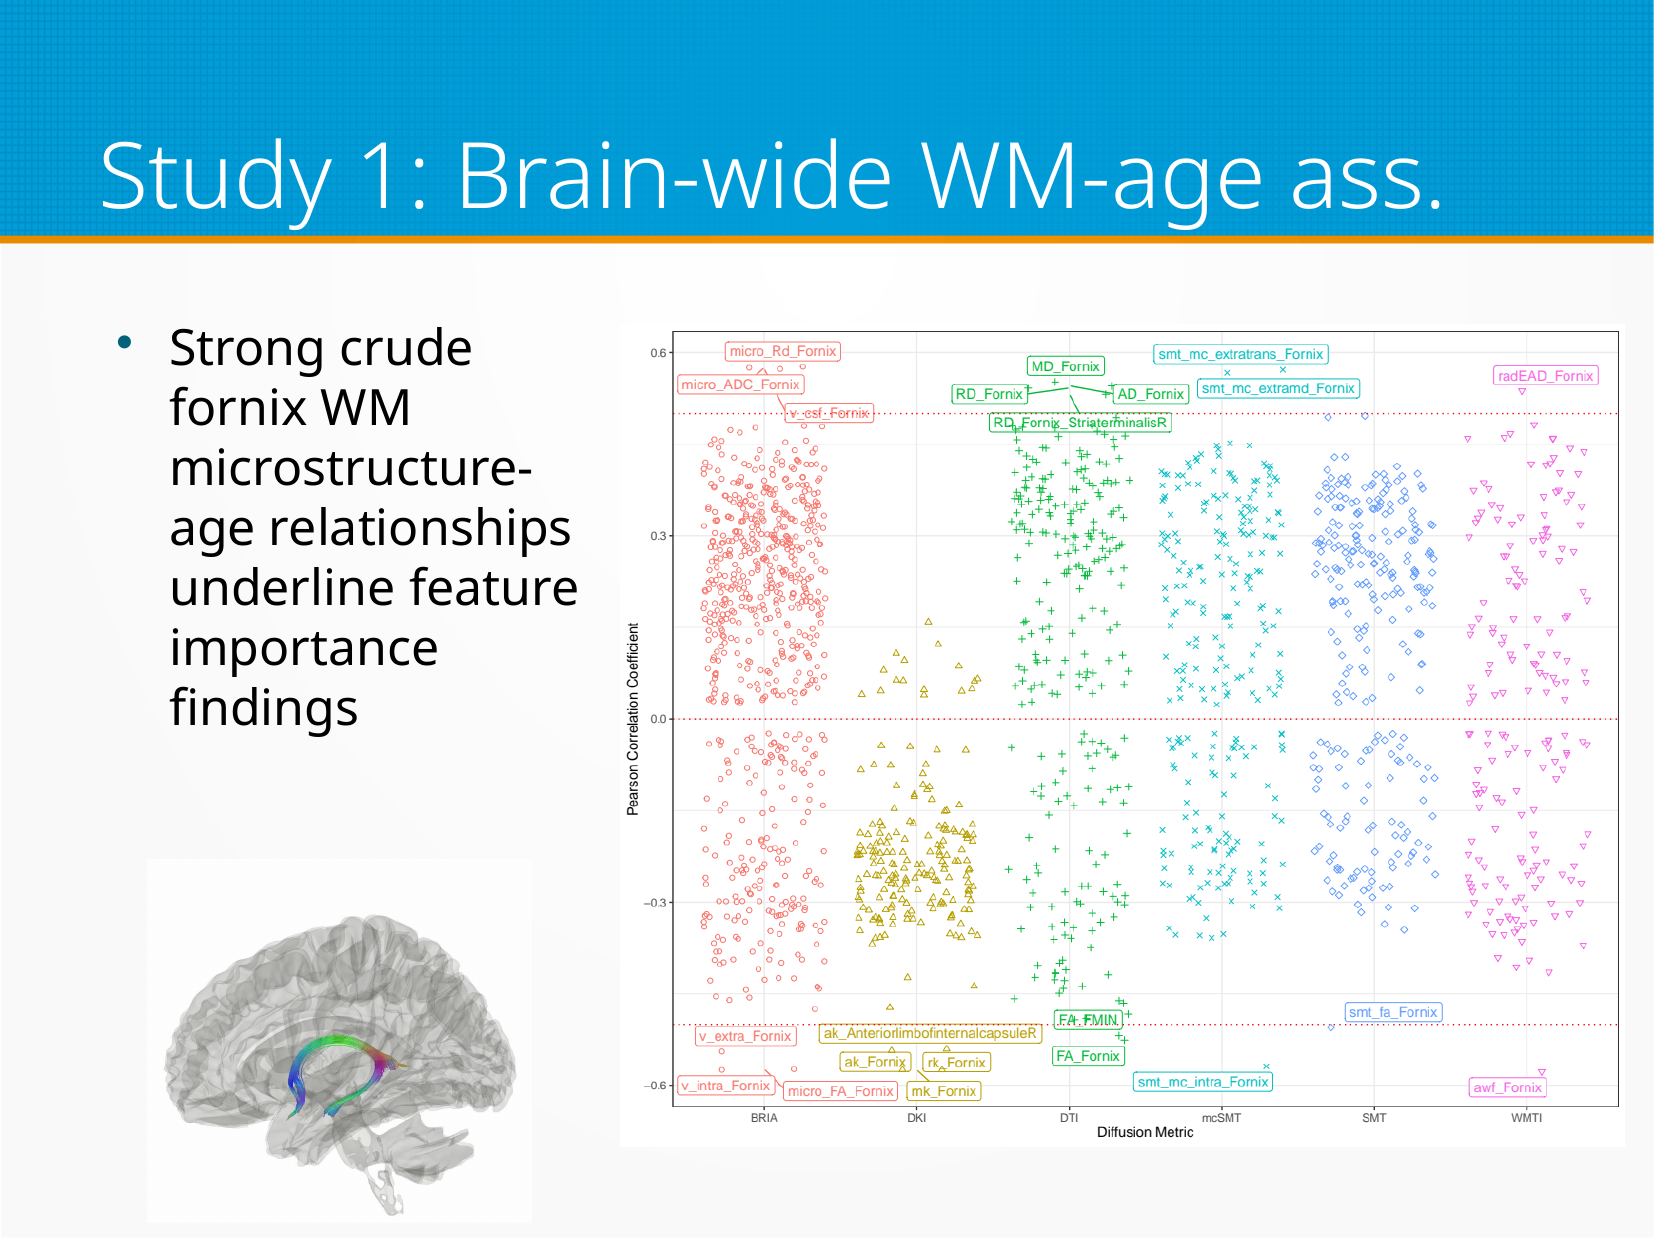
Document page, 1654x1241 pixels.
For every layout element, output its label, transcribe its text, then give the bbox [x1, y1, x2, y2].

title Study 1: Brain-wide WM-age ass. [98, 19, 1654, 227]
picture [0, 236, 1654, 1241]
list Strong crude fornix WM microstructure-age relationships underline feature importance findings [98, 315, 591, 1080]
